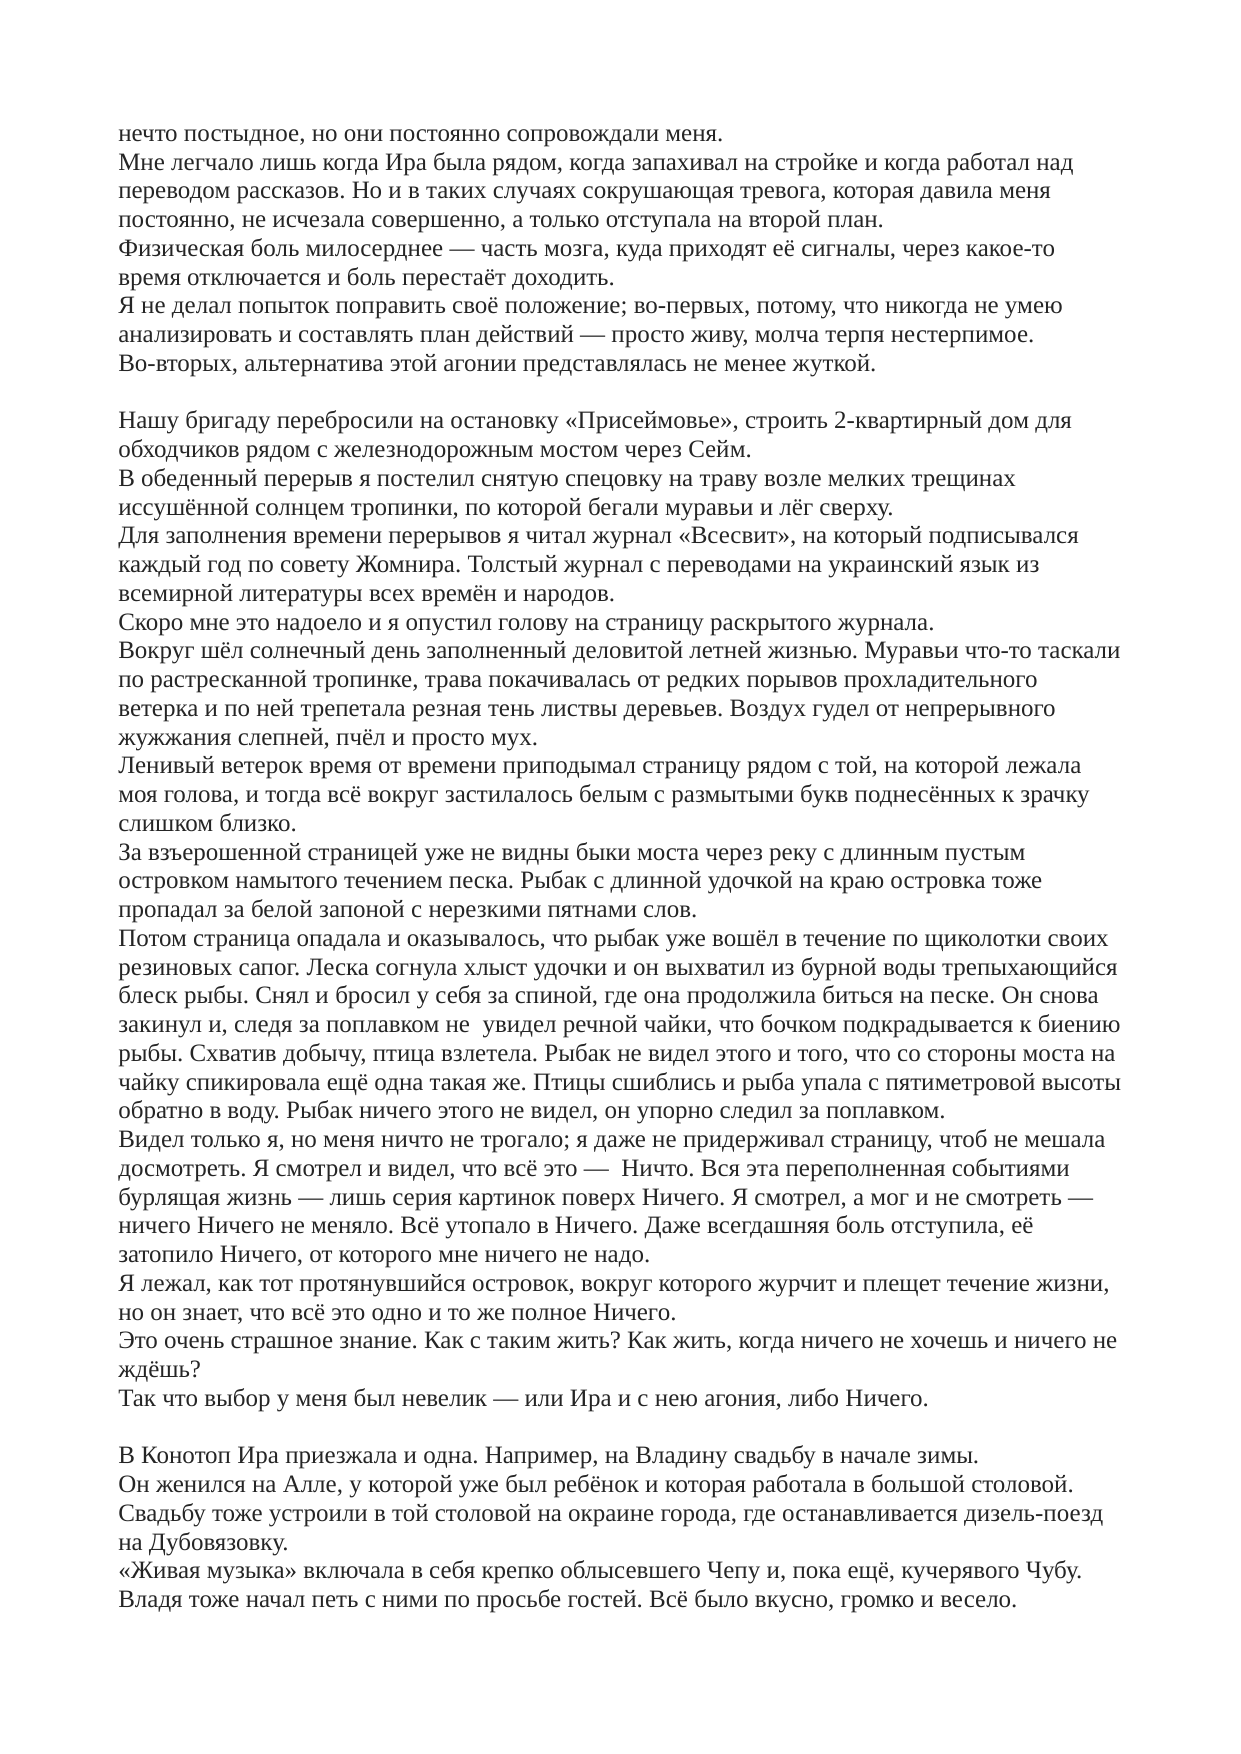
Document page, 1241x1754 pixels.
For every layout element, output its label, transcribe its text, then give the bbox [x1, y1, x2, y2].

text Он женился на Алле, у которой уже был ребёнок и которая работала в большой столовой. [118, 1469, 1122, 1498]
text Я лежал, как тот протянувшийся островок, вокруг которого журчит и плещет течение жизни, но он знает, что всё это одно и то же полное Ничего. [118, 1268, 1122, 1326]
text «Живая музыка» включала в себя крепко облысевшего Чепу и, пока ещё, кучерявого Чубу. Владя тоже начал петь с ними по просьбе гостей. Всё было вкусно, громко и весело. [118, 1556, 1122, 1613]
text Видел только я, но меня ничто не трогало; я даже не придерживал страницу, чтоб не мешала досмотреть. Я смотрел и видел, что всё это — Ничто. Вся эта переполненная событиями бурлящая жизнь — лишь серия картинок поверх Ничего. Я смотрел, а мог и не смотреть — ничего Ничего не меняло. Всё утопало в Ничего. Даже всегдашняя боль отступила, её затопило Ничего, от которого мне ничего не надо. [118, 1124, 1122, 1268]
text Потом страница опадала и оказывалось, что рыбак уже вошёл в течение по щиколотки своих резиновых сапог. Леска согнула хлыст удочки и он выхватил из бурной воды трепыхающийся блеск рыбы. Снял и бросил у себя за спиной, где она продолжила биться на песке. Он снова закинул и, следя за поплавком не увидел речной чайки, что бочком подкрадывается к биению рыбы. Схватив добычу, птица взлетела. Рыбак не видел этого и того, что со стороны моста на чайку спикировала ещё одна такая же. Птицы сшиблись и рыба упала с пятиметровой высоты обратно в воду. Рыбак ничего этого не видел, он упорно следил за поплавком. [118, 923, 1122, 1124]
text В Конотоп Ира приезжала и одна. Например, на Владину свадьбу в начале зимы. [118, 1441, 1122, 1469]
text В обеденный перерыв я постелил снятую спецовку на траву возле мелких трещинах иссушённой солнцем тропинки, по которой бегали муравьи и лёг сверху. [118, 463, 1122, 521]
text Так что выбор у меня был невелик — или Ира и с нею агония, либо Ничего. [118, 1383, 1122, 1412]
text Нашу бригаду перебросили на остановку «Присеймовье», строить 2-квартирный дом для обходчиков рядом с железнодорожным мостом через Сейм. [118, 406, 1122, 463]
text За взъерошенной страницей уже не видны быки моста через реку с длинным пустым островком намытого течением песка. Рыбак с длинной удочкой на краю островка тоже пропадал за белой запоной с нерезкими пятнами слов. [118, 837, 1122, 923]
text Скоро мне это надоело и я опустил голову на страницу раскрытого журнала. [118, 607, 1122, 636]
text Физическая боль милосерднее — часть мозга, куда приходят её сигналы, через какое-то время отключается и боль перестаёт доходить. [118, 233, 1122, 291]
text Я не делал попыток поправить своё положение; во-первых, потому, что никогда не умею анализировать и составлять план действий — просто живу, молча терпя нестерпимое. [118, 291, 1122, 348]
text Вокруг шёл солнечный день заполненный деловитой летней жизнью. Муравьи что-то таскали по растресканной тропинке, трава покачивалась от редких порывов прохладительного ветерка и по ней трепетала резная тень листвы деревьев. Воздух гудел от непрерывного жужжания слепней, пчёл и просто мух. [118, 636, 1122, 751]
text Свадьбу тоже устроили в той столовой на окраине города, где останавливается дизель-поезд на Дубовязовку. [118, 1498, 1122, 1556]
text Для заполнения времени перерывов я читал журнал «Всесвит», на который подписывался каждый год по совету Жомнира. Толстый журнал с переводами на украинский язык из всемирной литературы всех времён и народов. [118, 521, 1122, 607]
text Во-вторых, альтернатива этой агонии представлялась не менее жуткой. [118, 348, 1122, 377]
text Мне легчало лишь когда Ира была рядом, когда запахивал на стройке и когда работал над переводом рассказов. Но и в таких случаях сокрушающая тревога, которая давила меня постоянно, не исчезала совершенно, а только отступала на второй план. [118, 147, 1122, 233]
text нечто постыдное, но они постоянно сопровождали меня. [118, 118, 1122, 147]
text Ленивый ветерок время от времени приподымал страницу рядом с той, на которой лежала моя голова, и тогда всё вокруг застилалось белым с размытыми букв поднесённых к зрачку слишком близко. [118, 751, 1122, 837]
text Это очень страшное знание. Как с таким жить? Как жить, когда ничего не хочешь и ничего не ждёшь? [118, 1326, 1122, 1383]
